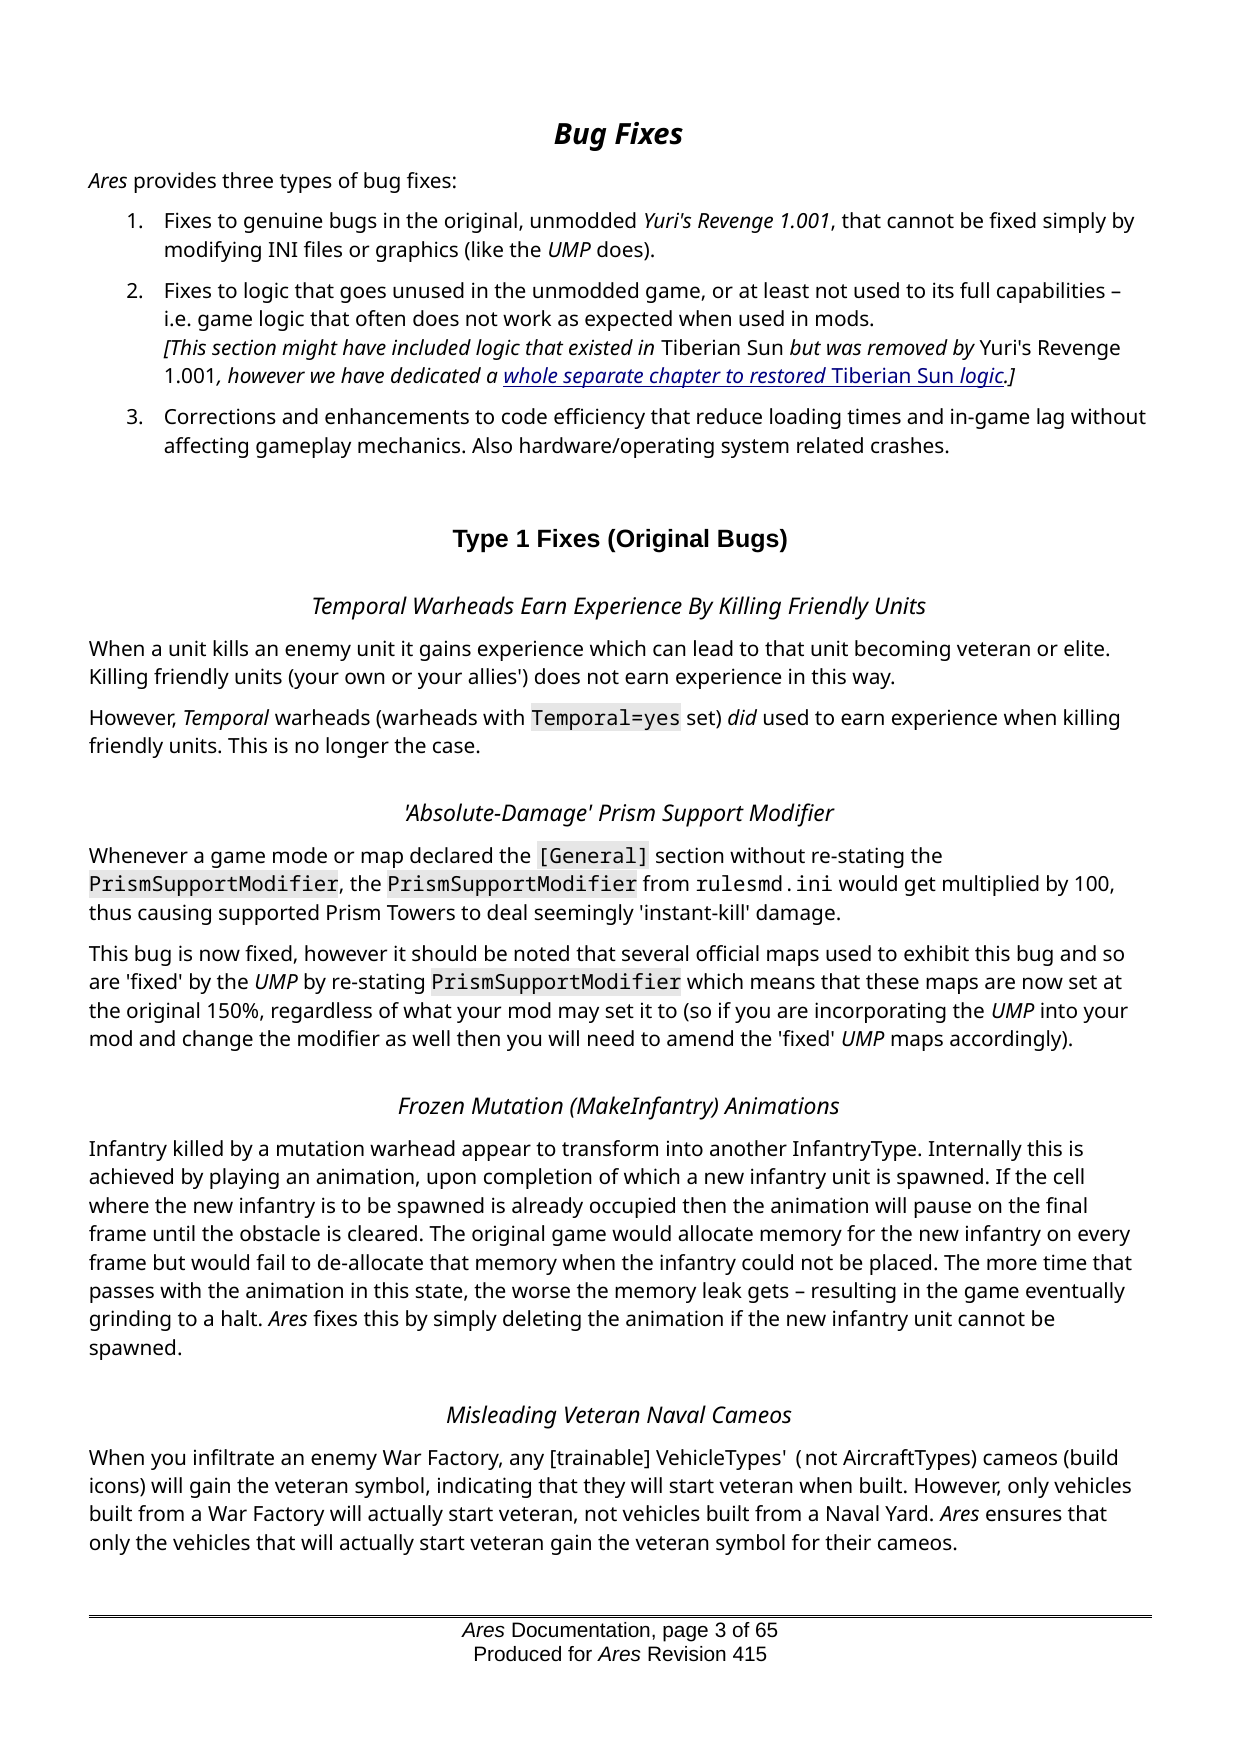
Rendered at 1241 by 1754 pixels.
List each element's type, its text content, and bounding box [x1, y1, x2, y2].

list Fixes to genuine bugs in the original, unmodded Yuri's Revenge 1.001, that cannot be fixed simply by modifying INI files or graphics (like the UMP does). [126, 207, 1152, 263]
text Ares provides three types of bug fixes: [88, 166, 1152, 194]
subtitle Frozen Mutation (MakeInfantry) Animations [88, 1090, 1152, 1121]
list Fixes to logic that goes unused in the unmodded game, or at least not used to its full capabilities – i.e. game logic that often does not work as expected when used in mods. [This section might have included logic that existed in Tiberian Sun but was removed by Yuri's Revenge 1.001, however we have dedicated a whole separate chapter to restored Tiberian Sun logic.] [126, 276, 1152, 390]
text When a unit kills an enemy unit it gains experience which can lead to that unit becoming veteran or elite. Killing friendly units (your own or your allies') does not earn experience in this way. [88, 634, 1152, 691]
subtitle Temporal Warheads Earn Experience By Killing Friendly Units [88, 590, 1152, 621]
subtitle Bug Fixes [88, 113, 1152, 153]
text Infantry killed by a mutation warhead appear to transform into another InfantryType. Internally this is achieved by playing an animation, upon completion of which a new infantry unit is spawned. If the cell where the new infantry is to be spawned is already occupied then the animation will pause on the final frame until the obstacle is cleared. The original game would allocate memory for the new infantry on every frame but would fail to de-allocate that memory when the infantry could not be placed. The more time that passes with the animation in this state, the worse the memory leak gets – resulting in the game eventually grinding to a halt. Ares fixes this by simply deleting the animation if the new infantry unit cannot be spawned. [88, 1134, 1152, 1361]
subtitle 'Absolute-Damage' Prism Support Modifier [88, 797, 1152, 829]
text When you infiltrate an enemy War Factory, any [trainable] VehicleTypes' (not AircraftTypes) cameos (build icons) will gain the veteran symbol, indicating that they will start veteran when built. However, only vehicles built from a War Factory will actually start veteran, not vehicles built from a Naval Yard. Ares ensures that only the vehicles that will actually start veteran gain the veteran symbol for their cameos. [88, 1443, 1152, 1556]
text This bug is now fixed, however it should be noted that several official maps used to exhibit this bug and so are 'fixed' by the UMP by re-stating PrismSupportModifier which means that these maps are now set at the original 150%, regardless of what your mod may set it to (so if you are incorporating the UMP into your mod and change the modifier as well then you will need to amend the 'fixed' UMP maps accordingly). [88, 939, 1152, 1053]
text However, Temporal warheads (warheads with Temporal=yes set) did used to earn experience when killing friendly units. This is no longer the case. [88, 703, 1152, 760]
list Corrections and enhancements to code efficiency that reduce loading times and in-game lag without affecting gameplay mechanics. Also hardware/operating system related crashes. [126, 402, 1152, 459]
subtitle Misleading Veteran Naval Cameos [88, 1399, 1152, 1430]
text Whenever a game mode or map declared the [General] section without re-stating the PrismSupportModifier, the PrismSupportModifier from rulesmd.ini would get multiplied by 100, thus causing supported Prism Towers to deal seemingly 'instant-kill' damage. [88, 841, 1152, 926]
subtitle Type 1 Fixes (Original Bugs) [88, 524, 1152, 553]
